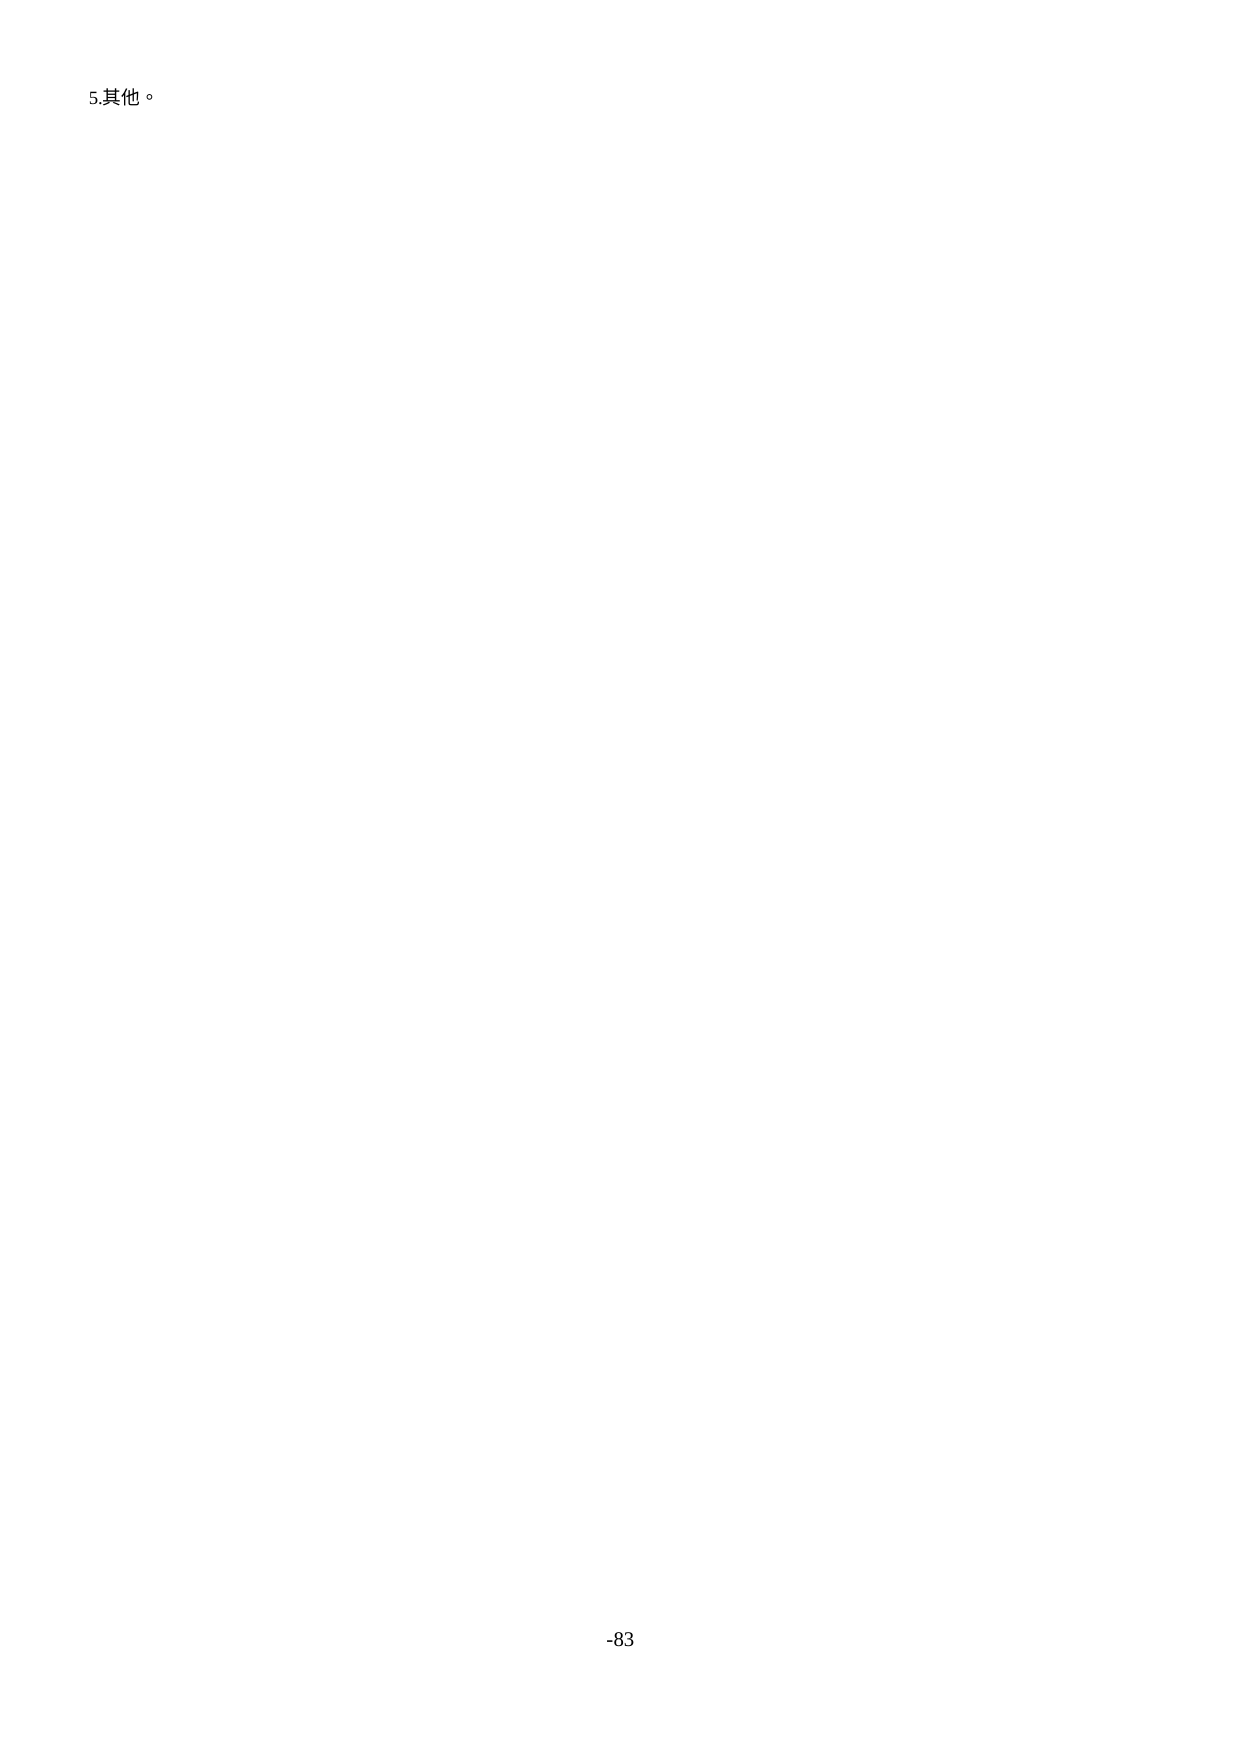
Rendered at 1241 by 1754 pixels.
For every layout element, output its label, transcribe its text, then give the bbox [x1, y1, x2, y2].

list 其他。 [88, 89, 1152, 108]
